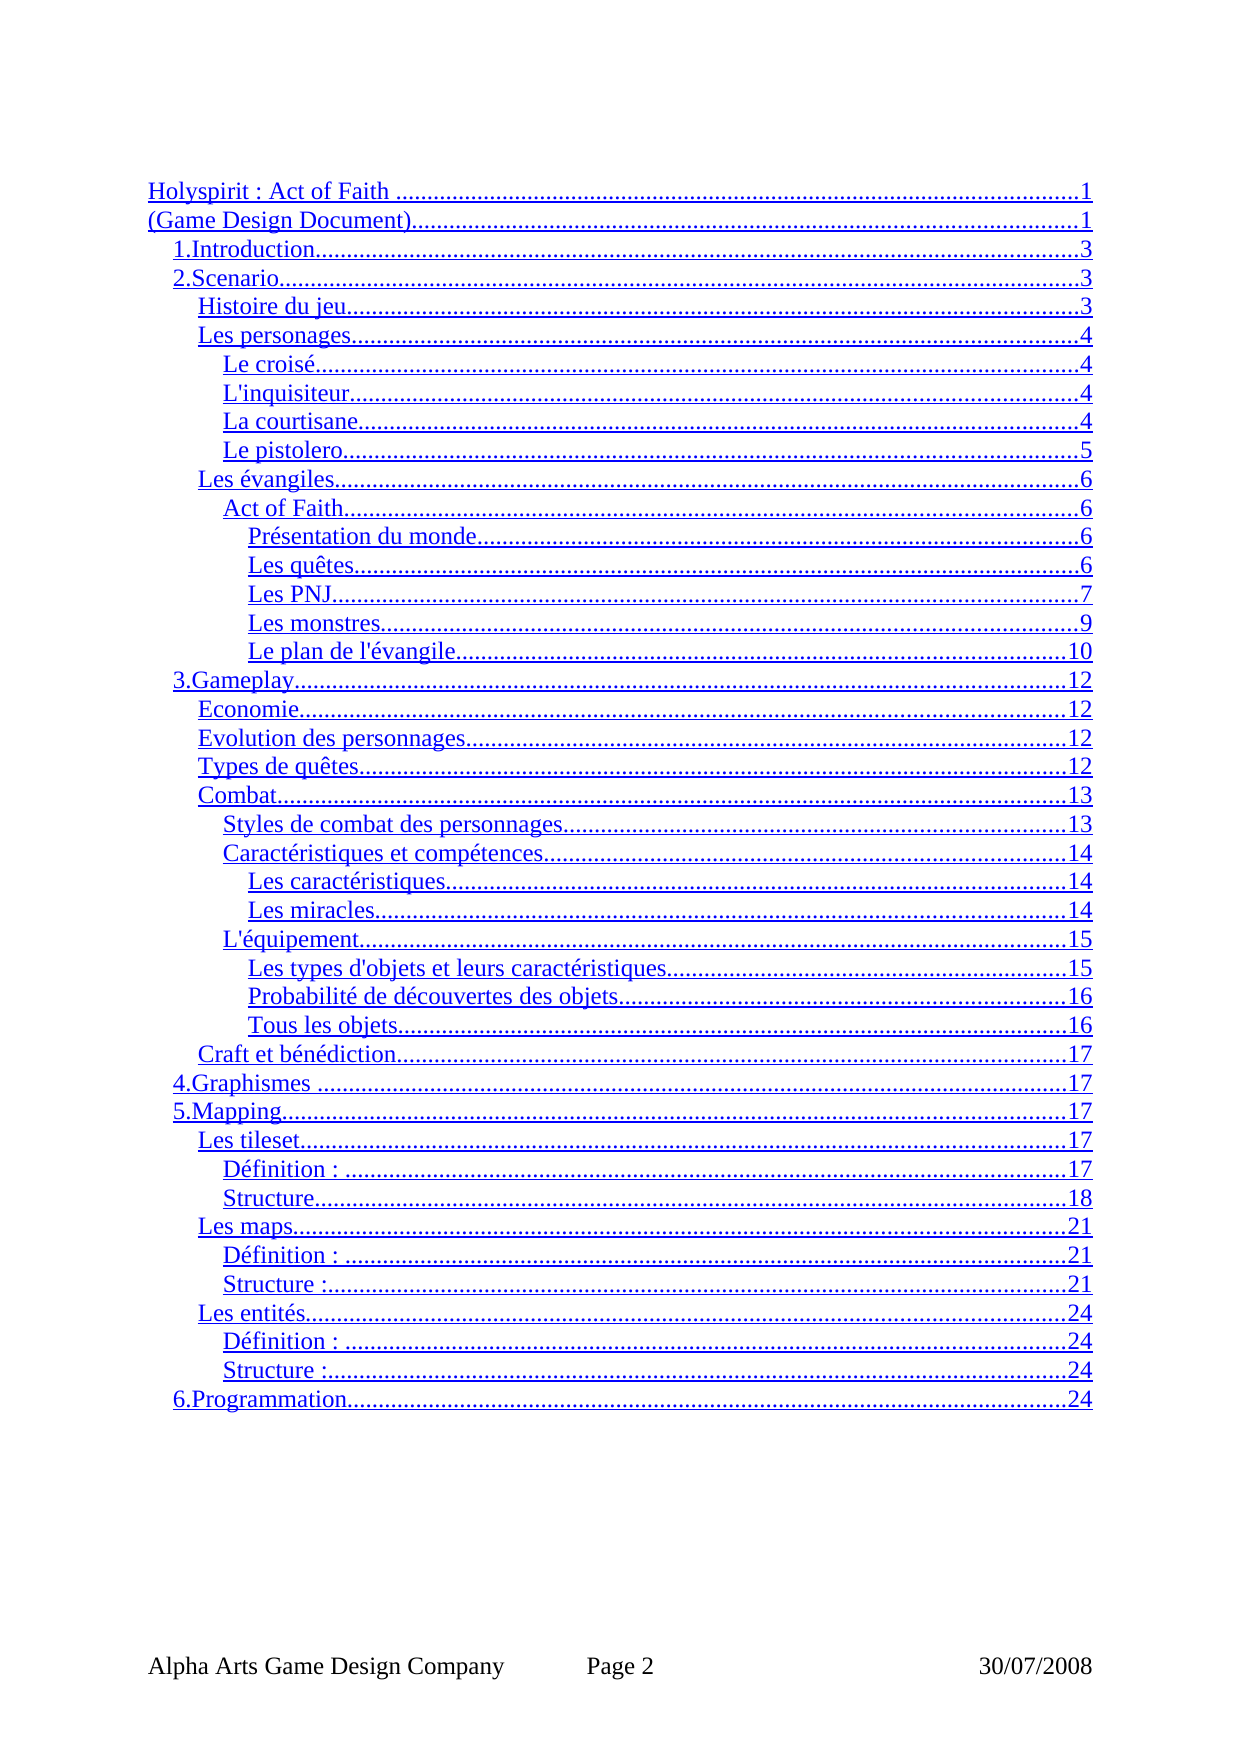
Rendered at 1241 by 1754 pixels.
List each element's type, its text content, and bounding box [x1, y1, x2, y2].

text Les PNJ 7 [248, 579, 1092, 604]
text Les personages 4 [198, 320, 1092, 345]
text Le croisé 4 [223, 349, 1092, 374]
text Types de quêtes 12 [198, 751, 1092, 776]
text 1.Introduction 3 [173, 234, 1092, 259]
text Définition : 17 [223, 1154, 1092, 1179]
text 3.Gameplay 12 [173, 665, 1092, 690]
text Probabilité de découvertes des objets 16 [248, 981, 1092, 1006]
text Histoire du jeu 3 [198, 291, 1092, 316]
text Les types d'objets et leurs caractéristiques 15 [248, 953, 1092, 978]
text Les caractéristiques 14 [248, 866, 1092, 891]
text Les tileset 17 [198, 1125, 1092, 1150]
text Définition : 21 [223, 1240, 1092, 1265]
text Economie 12 [198, 694, 1092, 719]
text La courtisane 4 [223, 406, 1092, 431]
text Structure 18 [223, 1183, 1092, 1208]
text Les quêtes 6 [248, 550, 1092, 575]
text Les miracles 14 [248, 895, 1092, 920]
text 6.Programmation 24 [173, 1384, 1092, 1409]
text 4.Graphismes 17 [173, 1068, 1092, 1093]
text (Game Design Document) 1 [148, 205, 1092, 230]
text Structure : 24 [223, 1355, 1092, 1380]
text Définition : 24 [223, 1326, 1092, 1351]
text Holyspirit : Act of Faith 1 [148, 176, 1092, 201]
text Caractéristiques et compétences 14 [223, 838, 1092, 863]
text Styles de combat des personnages 13 [223, 809, 1092, 834]
text Structure : 21 [223, 1269, 1092, 1294]
text Les évangiles 6 [198, 464, 1092, 489]
text Les entités 24 [198, 1298, 1092, 1323]
text L'équipement 15 [223, 924, 1092, 949]
text Tous les objets 16 [248, 1010, 1092, 1035]
text Combat 13 [198, 780, 1092, 805]
text Le pistolero 5 [223, 435, 1092, 460]
text Présentation du monde 6 [248, 521, 1092, 546]
text Craft et bénédiction 17 [198, 1039, 1092, 1064]
text Act of Faith 6 [223, 493, 1092, 518]
text Le plan de l'évangile 10 [248, 636, 1092, 661]
text L'inquisiteur 4 [223, 378, 1092, 403]
text 5.Mapping 17 [173, 1096, 1092, 1121]
text Les monstres 9 [248, 608, 1092, 633]
text 2.Scenario 3 [173, 263, 1092, 288]
text Evolution des personnages 12 [198, 723, 1092, 748]
text Les maps 21 [198, 1211, 1092, 1236]
